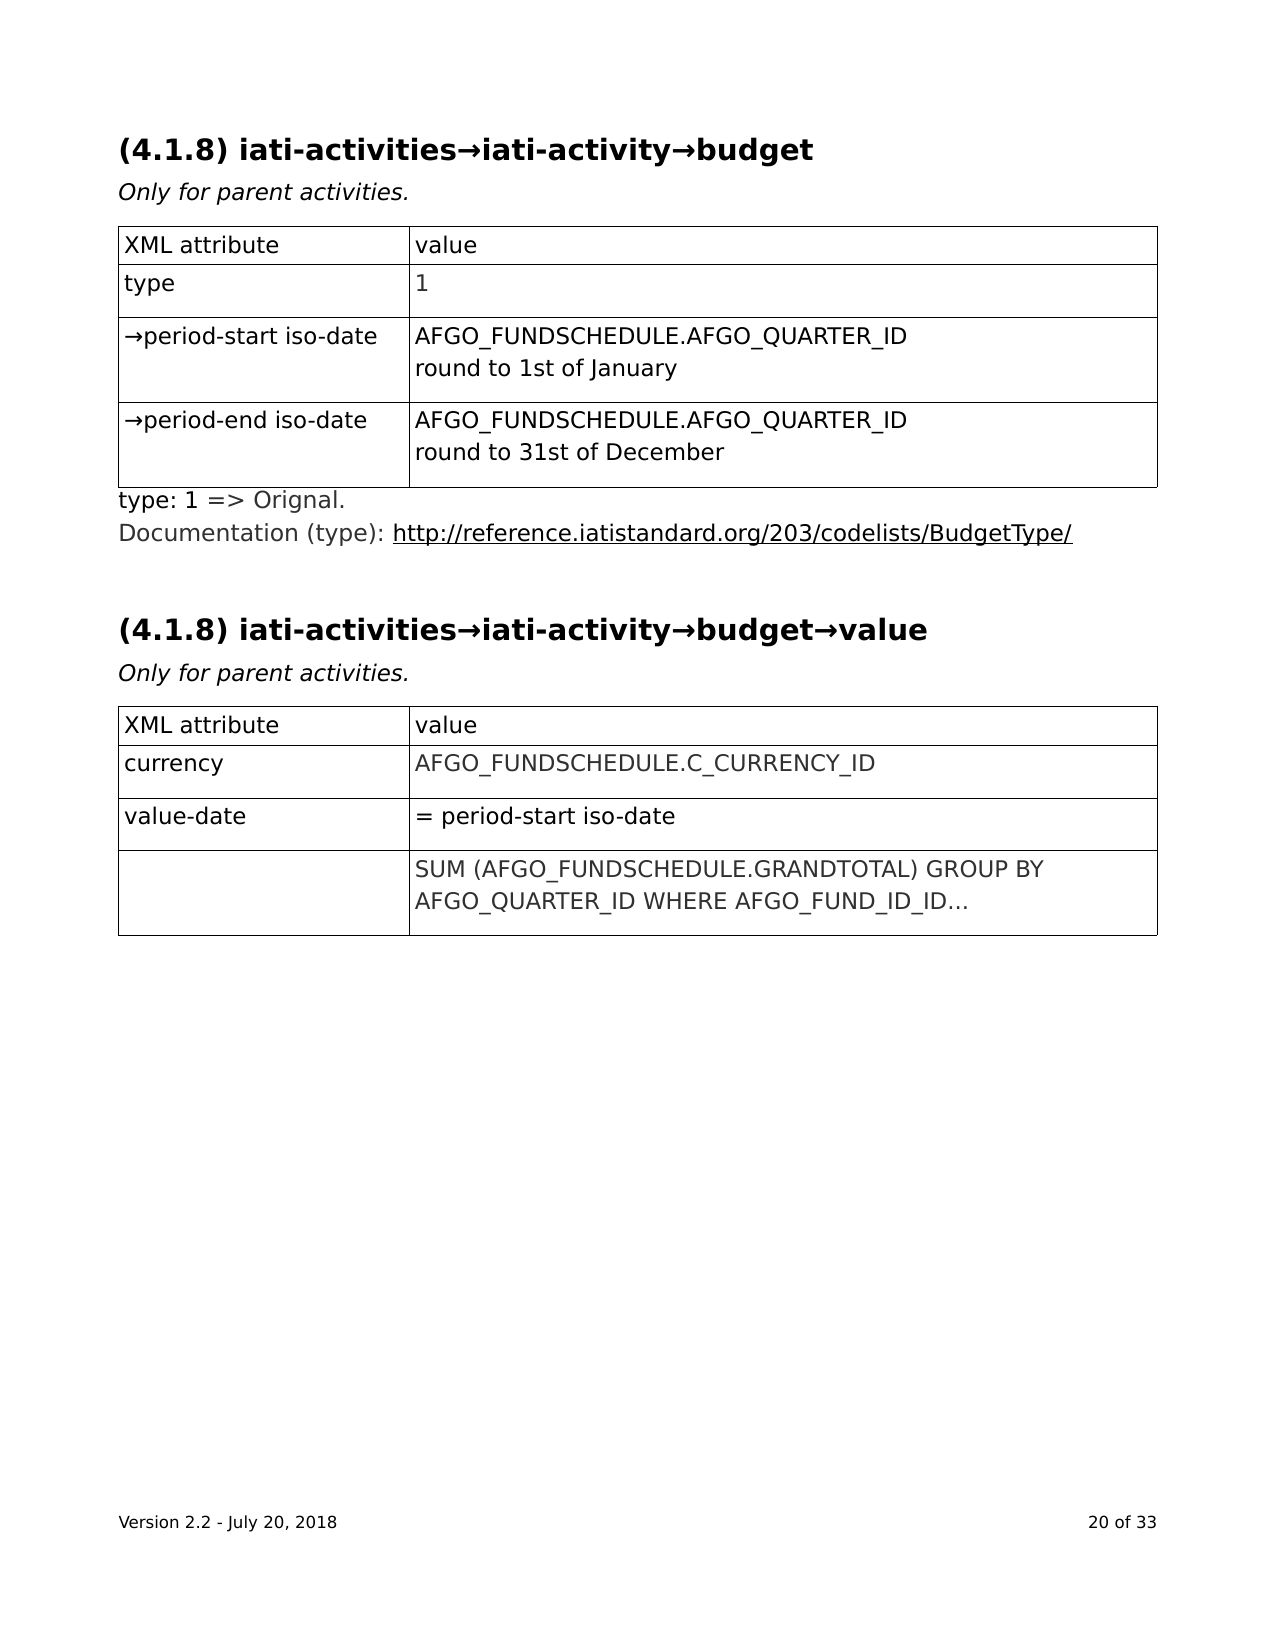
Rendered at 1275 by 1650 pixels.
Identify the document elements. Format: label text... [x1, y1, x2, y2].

table_cell value-date [119, 799, 409, 850]
table_cell →period-start iso-date [119, 318, 409, 402]
table_cell = period-start iso-date [410, 799, 1157, 850]
table_header XML attribute [119, 227, 409, 264]
table_cell AFGO_FUNDSCHEDULE.AFGO_QUARTER_ID round to 31st of December [410, 403, 1157, 487]
table_cell currency [119, 746, 409, 797]
text Only for parent activities. [118, 179, 1157, 206]
table_cell type [119, 265, 409, 317]
table_cell AFGO_FUNDSCHEDULE.C_CURRENCY_ID [410, 746, 1157, 797]
subtitle (4.1.8) iati-activities→iati-activity→budget→value [118, 613, 1157, 647]
table_cell [119, 851, 409, 935]
table_header value [410, 227, 1157, 264]
table_cell AFGO_FUNDSCHEDULE.AFGO_QUARTER_ID round to 1st of January [410, 318, 1157, 402]
text Only for parent activities. [118, 660, 1157, 687]
table_cell 1 [410, 265, 1157, 317]
table_cell SUM (AFGO_FUNDSCHEDULE.GRANDTOTAL) GROUP BY AFGO_QUARTER_ID WHERE AFGO_FUND_ID_ID... [410, 851, 1157, 935]
table_header XML attribute [119, 707, 409, 745]
table_cell →period-end iso-date [119, 403, 409, 487]
table_header value [410, 707, 1157, 745]
text type: 1 => Orignal. Documentation (type): http://reference.iatistandard.org/203/codelists/BudgetType/ [118, 488, 1157, 547]
subtitle (4.1.8) iati-activities→iati-activity→budget [118, 133, 1157, 167]
